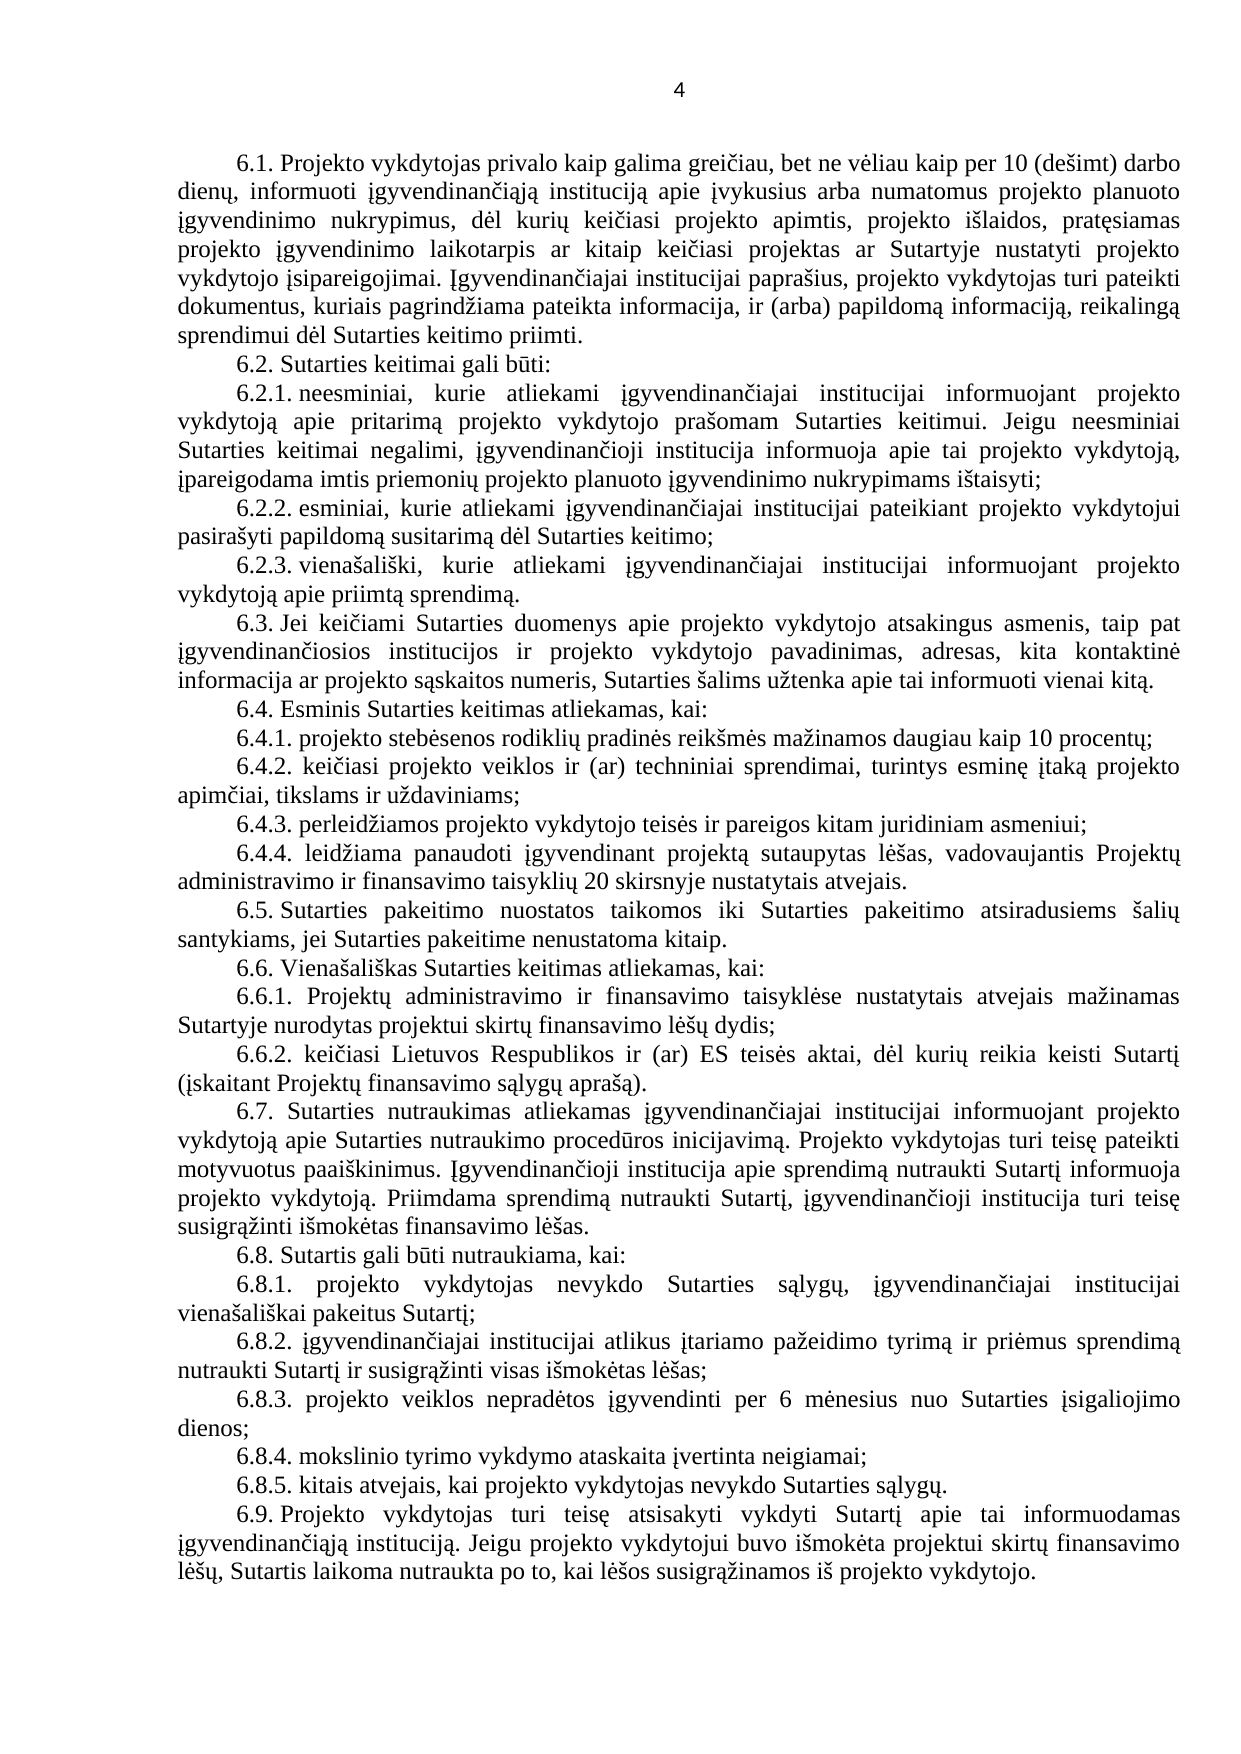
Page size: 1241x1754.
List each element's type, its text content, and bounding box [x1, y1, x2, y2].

text 6.6.1. Projektų administravimo ir finansavimo taisyklėse nustatytais atvejais mažinamas Sutartyje nurodytas projektui skirtų finansavimo lėšų dydis; [177, 981, 1181, 1039]
text 6.8.2. įgyvendinančiajai institucijai atlikus įtariamo pažeidimo tyrimą ir priėmus sprendimą nutraukti Sutartį ir susigrąžinti visas išmokėtas lėšas; [177, 1326, 1181, 1384]
text 6.7. Sutarties nutraukimas atliekamas įgyvendinančiajai institucijai informuojant projekto vykdytoją apie Sutarties nutraukimo procedūros inicijavimą. Projekto vykdytojas turi teisę pateikti motyvuotus paaiškinimus. Įgyvendinančioji institucija apie sprendimą nutraukti Sutartį informuoja projekto vykdytoją. Priimdama sprendimą nutraukti Sutartį, įgyvendinančioji institucija turi teisę susigrąžinti išmokėtas finansavimo lėšas. [177, 1096, 1181, 1240]
text 6.8.5. kitais atvejais, kai projekto vykdytojas nevykdo Sutarties sąlygų. [177, 1470, 1181, 1499]
text 6.6. Vienašališkas Sutarties keitimas atliekamas, kai: [177, 953, 1181, 981]
text 6.8.1. projekto vykdytojas nevykdo Sutarties sąlygų, įgyvendinančiajai institucijai vienašališkai pakeitus Sutartį; [177, 1269, 1181, 1326]
text 6.4.1. projekto stebėsenos rodiklių pradinės reikšmės mažinamos daugiau kaip 10 procentų; [177, 723, 1181, 751]
text 6.4.2. keičiasi projekto veiklos ir (ar) techniniai sprendimai, turintys esminę įtaką projekto apimčiai, tikslams ir uždaviniams; [177, 751, 1181, 809]
text 6.1. Projekto vykdytojas privalo kaip galima greičiau, bet ne vėliau kaip per 10 (dešimt) darbo dienų, informuoti įgyvendinančiąją instituciją apie įvykusius arba numatomus projekto planuoto įgyvendinimo nukrypimus, dėl kurių keičiasi projekto apimtis, projekto išlaidos, pratęsiamas projekto įgyvendinimo laikotarpis ar kitaip keičiasi projektas ar Sutartyje nustatyti projekto vykdytojo įsipareigojimai. Įgyvendinančiajai institucijai paprašius, projekto vykdytojas turi pateikti dokumentus, kuriais pagrindžiama pateikta informacija, ir (arba) papildomą informaciją, reikalingą sprendimui dėl Sutarties keitimo priimti. [177, 148, 1181, 349]
text 6.8.4. mokslinio tyrimo vykdymo ataskaita įvertinta neigiamai; [177, 1441, 1181, 1470]
text 6.2.2. esminiai, kurie atliekami įgyvendinančiajai institucijai pateikiant projekto vykdytojui pasirašyti papildomą susitarimą dėl Sutarties keitimo; [177, 493, 1181, 550]
text 6.5. Sutarties pakeitimo nuostatos taikomos iki Sutarties pakeitimo atsiradusiems šalių santykiams, jei Sutarties pakeitime nenustatoma kitaip. [177, 895, 1181, 953]
text 6.4.4. leidžiama panaudoti įgyvendinant projektą sutaupytas lėšas, vadovaujantis Projektų administravimo ir finansavimo taisyklių 20 skirsnyje nustatytais atvejais. [177, 838, 1181, 895]
text 6.4. Esminis Sutarties keitimas atliekamas, kai: [177, 694, 1181, 723]
text 6.3. Jei keičiami Sutarties duomenys apie projekto vykdytojo atsakingus asmenis, taip pat įgyvendinančiosios institucijos ir projekto vykdytojo pavadinimas, adresas, kita kontaktinė informacija ar projekto sąskaitos numeris, Sutarties šalims užtenka apie tai informuoti vienai kitą. [177, 608, 1181, 694]
text 6.8. Sutartis gali būti nutraukiama, kai: [177, 1240, 1181, 1269]
text 6.8.3. projekto veiklos nepradėtos įgyvendinti per 6 mėnesius nuo Sutarties įsigaliojimo dienos; [177, 1384, 1181, 1441]
text 6.9. Projekto vykdytojas turi teisę atsisakyti vykdyti Sutartį apie tai informuodamas įgyvendinančiąją instituciją. Jeigu projekto vykdytojui buvo išmokėta projektui skirtų finansavimo lėšų, Sutartis laikoma nutraukta po to, kai lėšos susigrąžinamos iš projekto vykdytojo. [177, 1499, 1181, 1585]
text 6.2.1. neesminiai, kurie atliekami įgyvendinančiajai institucijai informuojant projekto vykdytoją apie pritarimą projekto vykdytojo prašomam Sutarties keitimui. Jeigu neesminiai Sutarties keitimai negalimi, įgyvendinančioji institucija informuoja apie tai projekto vykdytoją, įpareigodama imtis priemonių projekto planuoto įgyvendinimo nukrypimams ištaisyti; [177, 378, 1181, 493]
text 6.4.3. perleidžiamos projekto vykdytojo teisės ir pareigos kitam juridiniam asmeniui; [177, 809, 1181, 838]
text 6.2. Sutarties keitimai gali būti: [177, 349, 1181, 378]
text 6.6.2. keičiasi Lietuvos Respublikos ir (ar) ES teisės aktai, dėl kurių reikia keisti Sutartį (įskaitant Projektų finansavimo sąlygų aprašą). [177, 1039, 1181, 1096]
text 6.2.3. vienašališki, kurie atliekami įgyvendinančiajai institucijai informuojant projekto vykdytoją apie priimtą sprendimą. [177, 550, 1181, 608]
